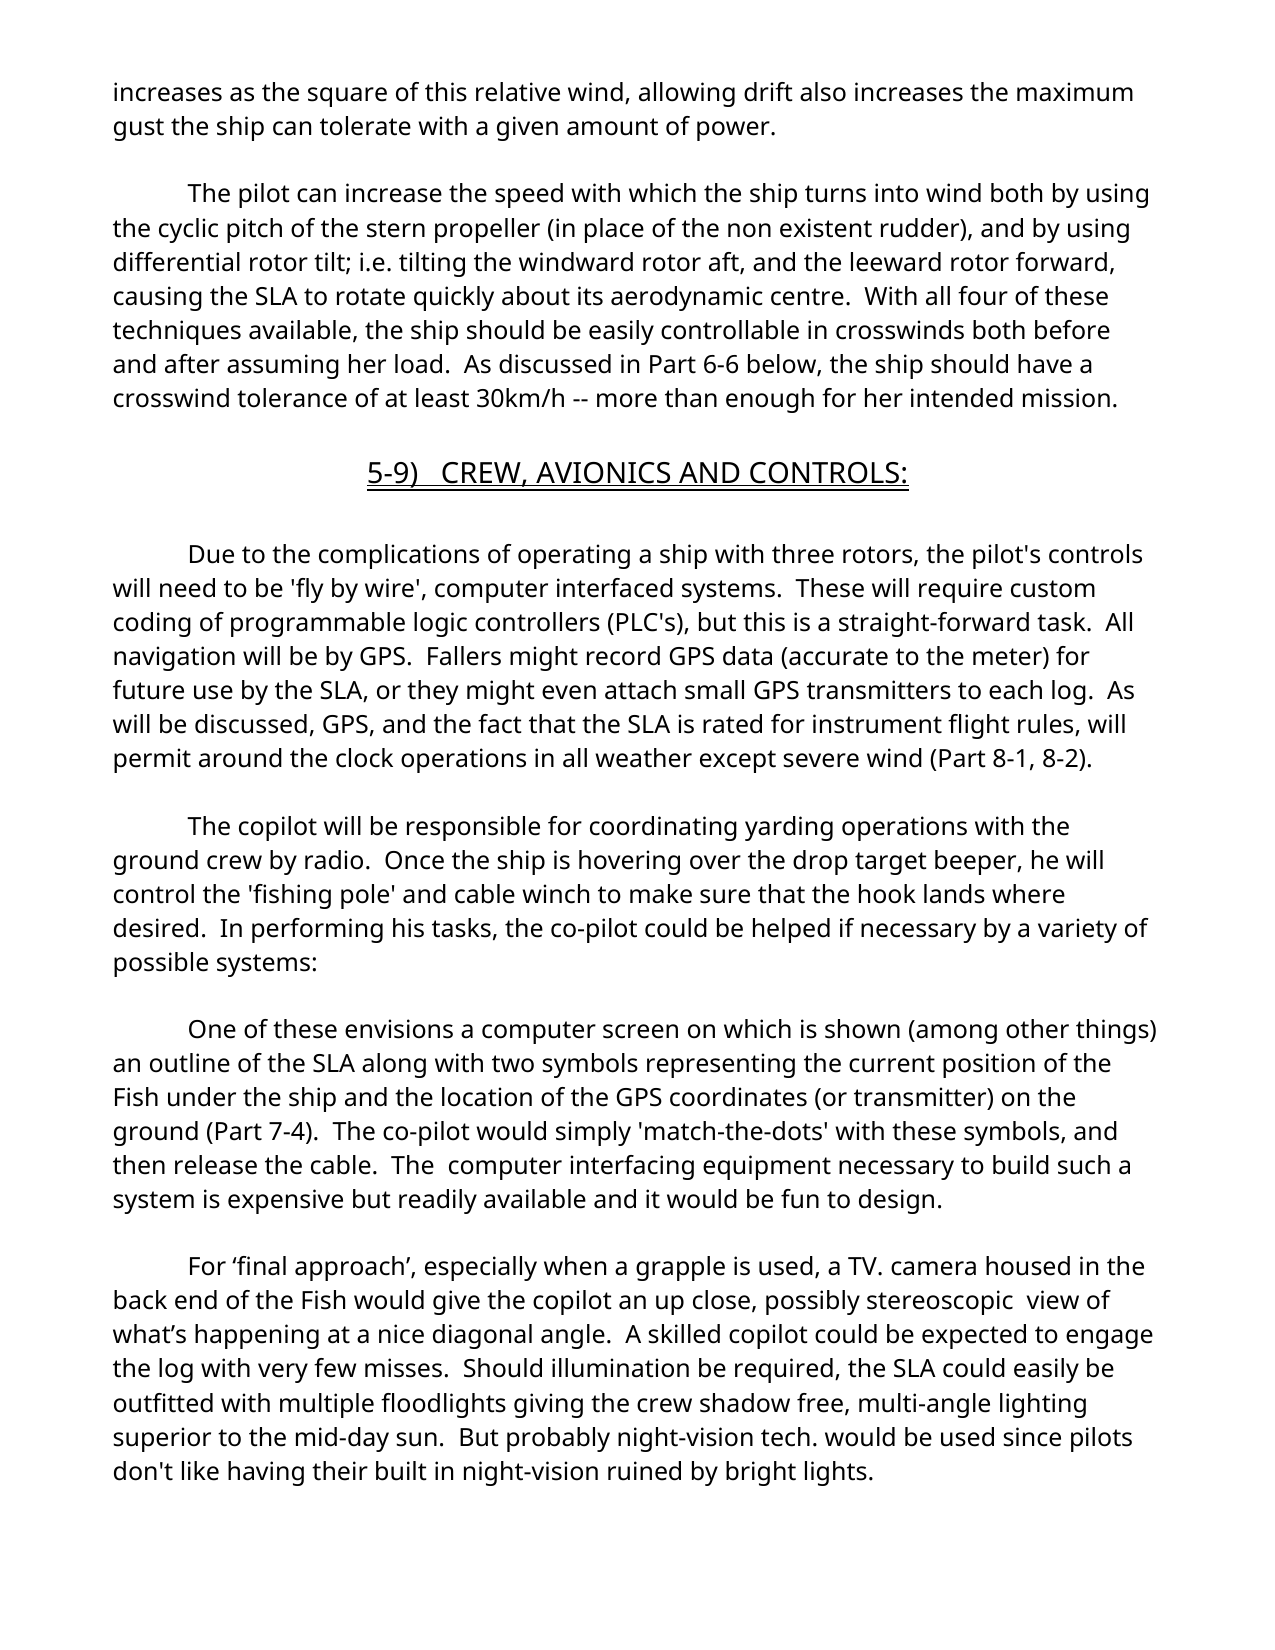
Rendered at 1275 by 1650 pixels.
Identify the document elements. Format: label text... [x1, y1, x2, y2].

text One of these envisions a computer screen on which is shown (among other things) an outline of the SLA along with two symbols representing the current position of the Fish under the ship and the location of the GPS coordinates (or transmitter) on the ground (Part 7-4). The co-pilot would simply 'match-the-dots' with these symbols, and then release the cable. The computer interfacing equipment necessary to build such a system is expensive but readily available and it would be fun to design. [112, 1012, 1162, 1216]
text The pilot can increase the speed with which the ship turns into wind both by using the cyclic pitch of the stern propeller (in place of the non existent rudder), and by using differential rotor tilt; i.e. tilting the windward rotor aft, and the leeward rotor forward, causing the SLA to rotate quickly about its aerodynamic centre. With all four of these techniques available, the ship should be easily controllable in crosswinds both before and after assuming her load. As discussed in Part 6-6 below, the ship should have a crosswind tolerance of at least 30km/h -- more than enough for her intended mission. [112, 176, 1162, 414]
text For ‘final approach’, especially when a grapple is used, a TV. camera housed in the back end of the Fish would give the copilot an up close, possibly stereoscopic view of what’s happening at a nice diagonal angle. A skilled copilot could be expected to engage the log with very few misses. Should illumination be required, the SLA could easily be outfitted with multiple floodlights giving the crew shadow free, multi-angle lighting superior to the mid-day sun. But probably night-vision tech. would be used since pilots don't like having their built in night-vision ruined by bright lights. [112, 1249, 1162, 1487]
text increases as the square of this relative wind, allowing drift also increases the maximum gust the ship can tolerate with a given amount of power. [112, 75, 1162, 143]
subtitle 5-9) CREW, AVIONICS AND CONTROLS: [112, 452, 1162, 492]
text Due to the complications of operating a ship with three rotors, the pilot's controls will need to be 'fly by wire', computer interfaced systems. These will require custom coding of programmable logic controllers (PLC's), but this is a straight-forward task. All navigation will be by GPS. Fallers might record GPS data (accurate to the meter) for future use by the SLA, or they might even attach small GPS transmitters to each log. As will be discussed, GPS, and the fact that the SLA is rated for instrument flight rules, will permit around the clock operations in all weather except severe wind (Part 8-1, 8-2). [112, 537, 1162, 775]
text The copilot will be responsible for coordinating yarding operations with the ground crew by radio. Once the ship is hovering over the drop target beeper, he will control the 'fishing pole' and cable winch to make sure that the hook lands where desired. In performing his tasks, the co-pilot could be helped if necessary by a variety of possible systems: [112, 808, 1162, 978]
